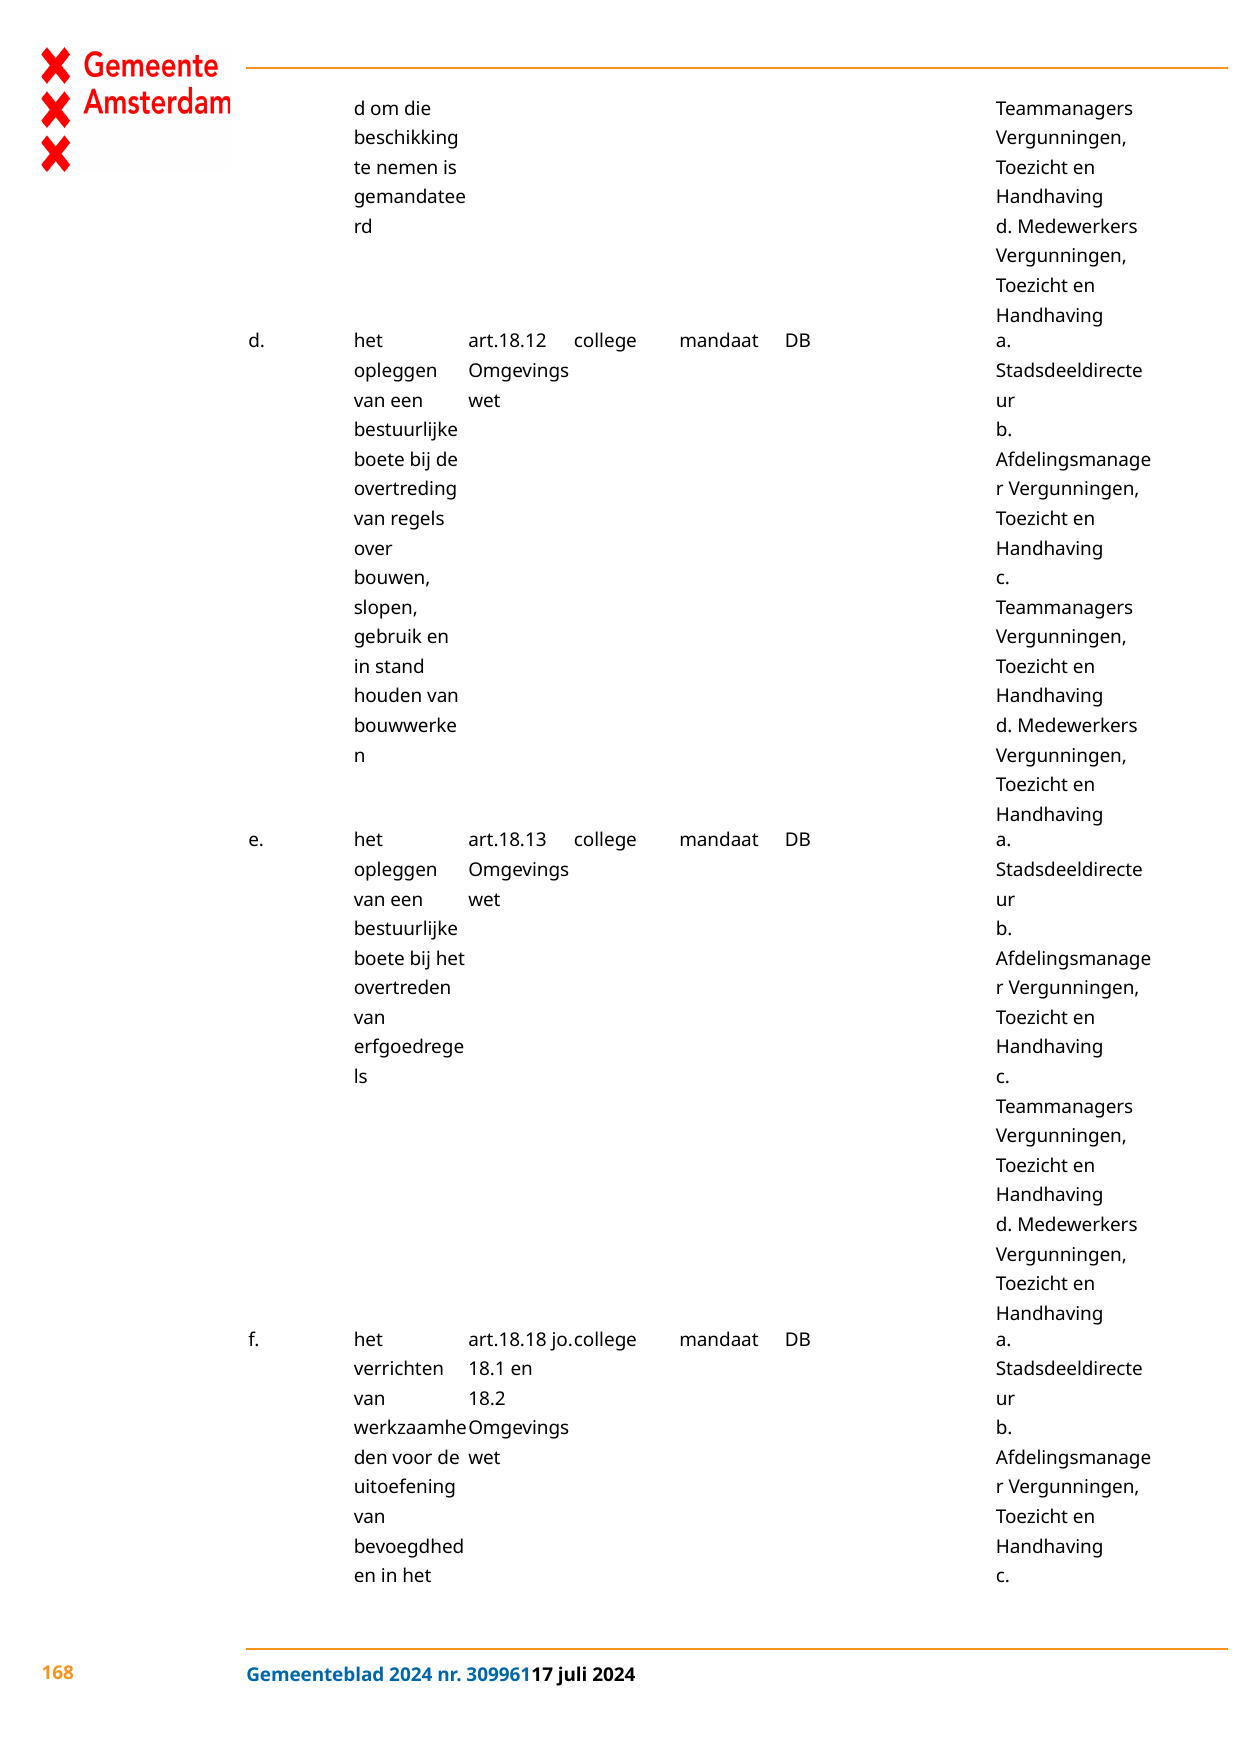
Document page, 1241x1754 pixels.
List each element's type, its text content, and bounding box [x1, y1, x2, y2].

table_cell f. [248, 1326, 353, 1588]
table_cell [574, 95, 679, 328]
table_cell a. Stadsdeeldirecteur b. Afdelingsmanager Vergunningen, Toezicht en Handhaving c. Teammanagers Vergunningen, Toezicht en Handhaving d. Medewerkers Vergunningen, Toezicht en Handhaving [996, 328, 1152, 827]
table_cell [890, 95, 996, 328]
table_cell college [574, 1326, 679, 1588]
table_cell mandaat [679, 827, 784, 1326]
table_cell a. Stadsdeeldirecteur b. Afdelingsmanager Vergunningen, Toezicht en Handhaving c. [996, 1326, 1152, 1588]
table_cell DB [785, 1326, 890, 1588]
table_cell d. [248, 328, 353, 827]
table_cell d om die beschikking te nemen is gemandateerd [354, 95, 468, 328]
table_cell het opleggen van een bestuurlijke boete bij het overtreden van erfgoedregels [354, 827, 468, 1326]
table_cell [890, 827, 996, 1326]
table_cell art.18.13 Omgevingswet [468, 827, 574, 1326]
table_cell [890, 1326, 996, 1588]
table_cell art.18.18 jo. 18.1 en 18.2 Omgevingswet [468, 1326, 574, 1588]
table_cell [468, 95, 574, 328]
table_cell Teammanagers Vergunningen, Toezicht en Handhaving d. Medewerkers Vergunningen, Toezicht en Handhaving [996, 95, 1152, 328]
table_cell [890, 328, 996, 827]
table_cell mandaat [679, 1326, 784, 1588]
table_cell het opleggen van een bestuurlijke boete bij de overtreding van regels over bouwen, slopen, gebruik en in stand houden van bouwwerken [354, 328, 468, 827]
table_cell [248, 95, 353, 328]
table_cell [785, 95, 890, 328]
table_cell mandaat [679, 328, 784, 827]
table_cell het verrichten van werkzaamheden voor de uitoefening van bevoegdheden in het [354, 1326, 468, 1588]
table_cell DB [785, 328, 890, 827]
table_cell a. Stadsdeeldirecteur b. Afdelingsmanager Vergunningen, Toezicht en Handhaving c. Teammanagers Vergunningen, Toezicht en Handhaving d. Medewerkers Vergunningen, Toezicht en Handhaving [996, 827, 1152, 1326]
table_cell art.18.12 Omgevingswet [468, 328, 574, 827]
table_cell college [574, 328, 679, 827]
picture [41, 47, 231, 172]
table_cell college [574, 827, 679, 1326]
table_cell [679, 95, 784, 328]
table_cell e. [248, 827, 353, 1326]
table_cell DB [785, 827, 890, 1326]
